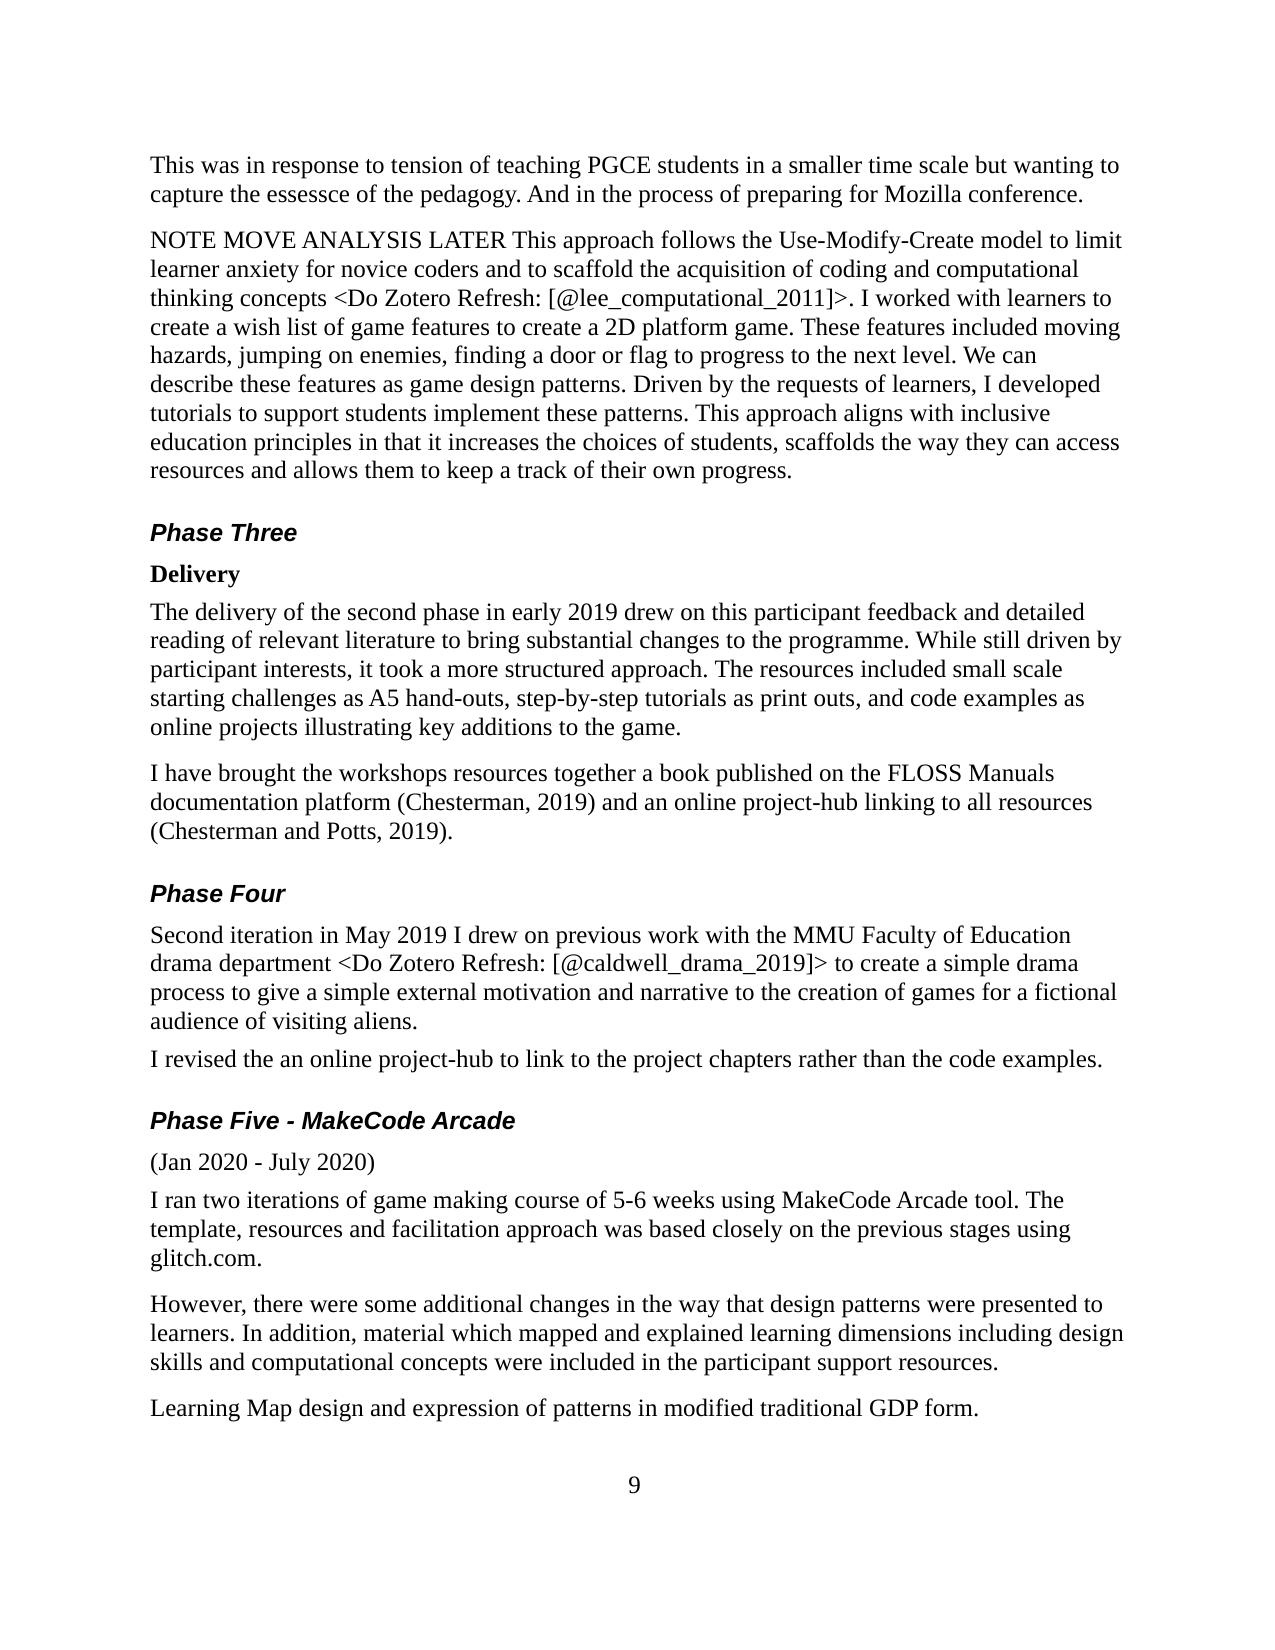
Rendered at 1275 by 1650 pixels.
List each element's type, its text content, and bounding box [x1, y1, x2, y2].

text Learning Map design and expression of patterns in modified traditional GDP form. [150, 1393, 1125, 1422]
subtitle Phase Four [150, 879, 1125, 907]
subtitle Phase Five - MakeCode Arcade [150, 1106, 1125, 1135]
text This was in response to tension of teaching PGCE students in a smaller time scale but wanting to capture the essessce of the pedagogy. And in the process of preparing for Mozilla conference. [150, 150, 1125, 207]
text However, there were some additional changes in the way that design patterns were presented to learners. In addition, material which mapped and explained learning dimensions including design skills and computational concepts were included in the participant support resources. [150, 1289, 1125, 1376]
text (Jan 2020 - July 2020) [150, 1147, 1125, 1176]
text The delivery of the second phase in early 2019 drew on this participant feedback and detailed reading of relevant literature to bring substantial changes to the programme. While still driven by participant interests, it took a more structured approach. The resources included small scale starting challenges as A5 hand-outs, step-by-step tutorials as print outs, and code examples as online projects illustrating key additions to the game. [150, 597, 1125, 741]
text Delivery [150, 559, 1125, 588]
subtitle Phase Three [150, 518, 1125, 547]
text I have brought the workshops resources together a book published on the FLOSS Manuals documentation platform (Chesterman, 2019) and an online project-hub linking to all resources (Chesterman and Potts, 2019). [150, 758, 1125, 845]
text I revised the an online project-hub to link to the project chapters rather than the code examples. [150, 1044, 1125, 1072]
text I ran two iterations of game making course of 5-6 weeks using MakeCode Arcade tool. The template, resources and facilitation approach was based closely on the previous stages using glitch.com. [150, 1185, 1125, 1271]
text Second iteration in May 2019 I drew on previous work with the MMU Faculty of Education drama department <Do Zotero Refresh: [@caldwell_drama_2019]> to create a simple drama process to give a simple external motivation and narrative to the creation of games for a fictional audience of visiting aliens. [150, 920, 1125, 1035]
text NOTE MOVE ANALYSIS LATER This approach follows the Use-Modify-Create model to limit learner anxiety for novice coders and to scaffold the acquisition of coding and computational thinking concepts <Do Zotero Refresh: [@lee_computational_2011]>. I worked with learners to create a wish list of game features to create a 2D platform game. These features included moving hazards, jumping on enemies, finding a door or flag to progress to the next level. We can describe these features as game design patterns. Driven by the requests of learners, I developed tutorials to support students implement these patterns. This approach aligns with inclusive education principles in that it increases the choices of students, scaffolds the way they can access resources and allows them to keep a track of their own progress. [150, 225, 1125, 484]
